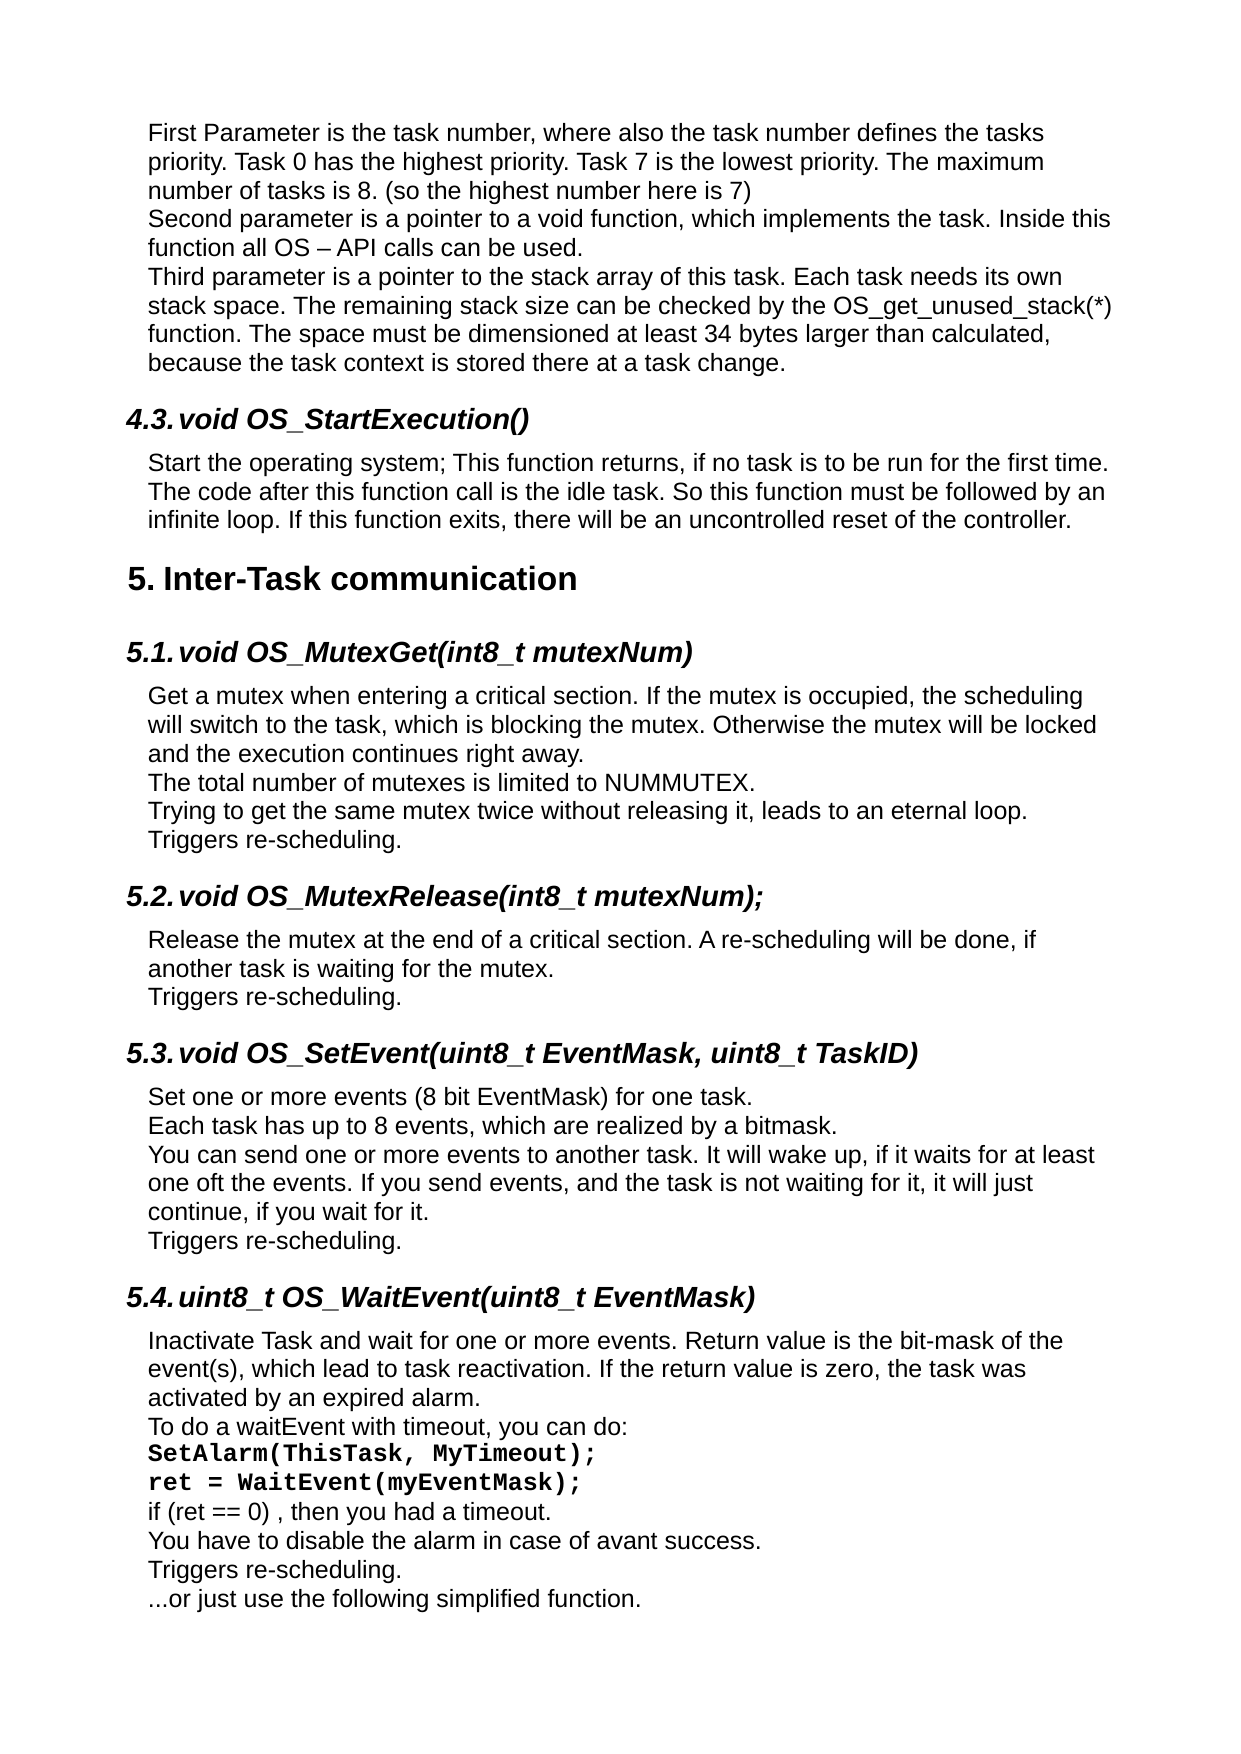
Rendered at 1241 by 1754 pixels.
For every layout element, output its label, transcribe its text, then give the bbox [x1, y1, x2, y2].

text Each task has up to 8 events, which are realized by a bitmask. [148, 1111, 1122, 1140]
subtitle void OS_SetEvent(uint8_t EventMask, uint8_t TaskID) [118, 1036, 1122, 1070]
subtitle Inter-Task communication [118, 559, 1122, 598]
text You have to disable the alarm in case of avant success. [148, 1526, 1122, 1555]
text if (ret == 0) , then you had a timeout. [148, 1497, 1122, 1526]
text ...or just use the following simplified function. [148, 1584, 1122, 1612]
text Triggers re-scheduling. [148, 825, 1122, 854]
text SetAlarm(ThisTask, MyTimeout); ret = WaitEvent(myEventMask); [148, 1441, 1122, 1497]
text Release the mutex at the end of a critical section. A re-scheduling will be done, if another task is waiting for the mutex. [148, 925, 1122, 982]
text Set one or more events (8 bit EventMask) for one task. [148, 1082, 1122, 1111]
text You can send one or more events to another task. It will wake up, if it waits for at least one oft the events. If you send events, and the task is not waiting for it, it will just continue, if you wait for it. [148, 1140, 1122, 1226]
text Get a mutex when entering a critical section. If the mutex is occupied, the scheduling will switch to the task, which is blocking the mutex. Otherwise the mutex will be locked and the execution continues right away. The total number of mutexes is limited to NUMMUTEX. [148, 681, 1122, 796]
text Third parameter is a pointer to the stack array of this task. Each task needs its own stack space. The remaining stack size can be checked by the OS_get_unused_stack(*) function. The space must be dimensioned at least 34 bytes larger than calculated, because the task context is stored there at a task change. [148, 262, 1122, 377]
text Inactivate Task and wait for one or more events. Return value is the bit-mask of the event(s), which lead to task reactivation. If the return value is zero, the task was activated by an expired alarm. [148, 1326, 1122, 1412]
text Trying to get the same mutex twice without releasing it, leads to an eternal loop. [148, 796, 1122, 825]
subtitle void OS_StartExecution() [118, 402, 1122, 435]
text To do a waitEvent with timeout, you can do: [148, 1412, 1122, 1441]
text Triggers re-scheduling. [148, 982, 1122, 1011]
subtitle uint8_t OS_WaitEvent(uint8_t EventMask) [118, 1280, 1122, 1313]
text Start the operating system; This function returns, if no task is to be run for the first time. The code after this function call is the idle task. So this function must be followed by an infinite loop. If this function exits, there will be an uncontrolled reset of the controller. [148, 448, 1122, 534]
text First Parameter is the task number, where also the task number defines the tasks priority. Task 0 has the highest priority. Task 7 is the lowest priority. The maximum number of tasks is 8. (so the highest number here is 7) [148, 118, 1122, 204]
text Second parameter is a pointer to a void function, which implements the task. Inside this function all OS – API calls can be used. [148, 204, 1122, 262]
text Triggers re-scheduling. [148, 1226, 1122, 1255]
subtitle void OS_MutexRelease(int8_t mutexNum); [118, 879, 1122, 912]
text Triggers re-scheduling. [148, 1555, 1122, 1584]
subtitle void OS_MutexGet(int8_t mutexNum) [118, 635, 1122, 669]
